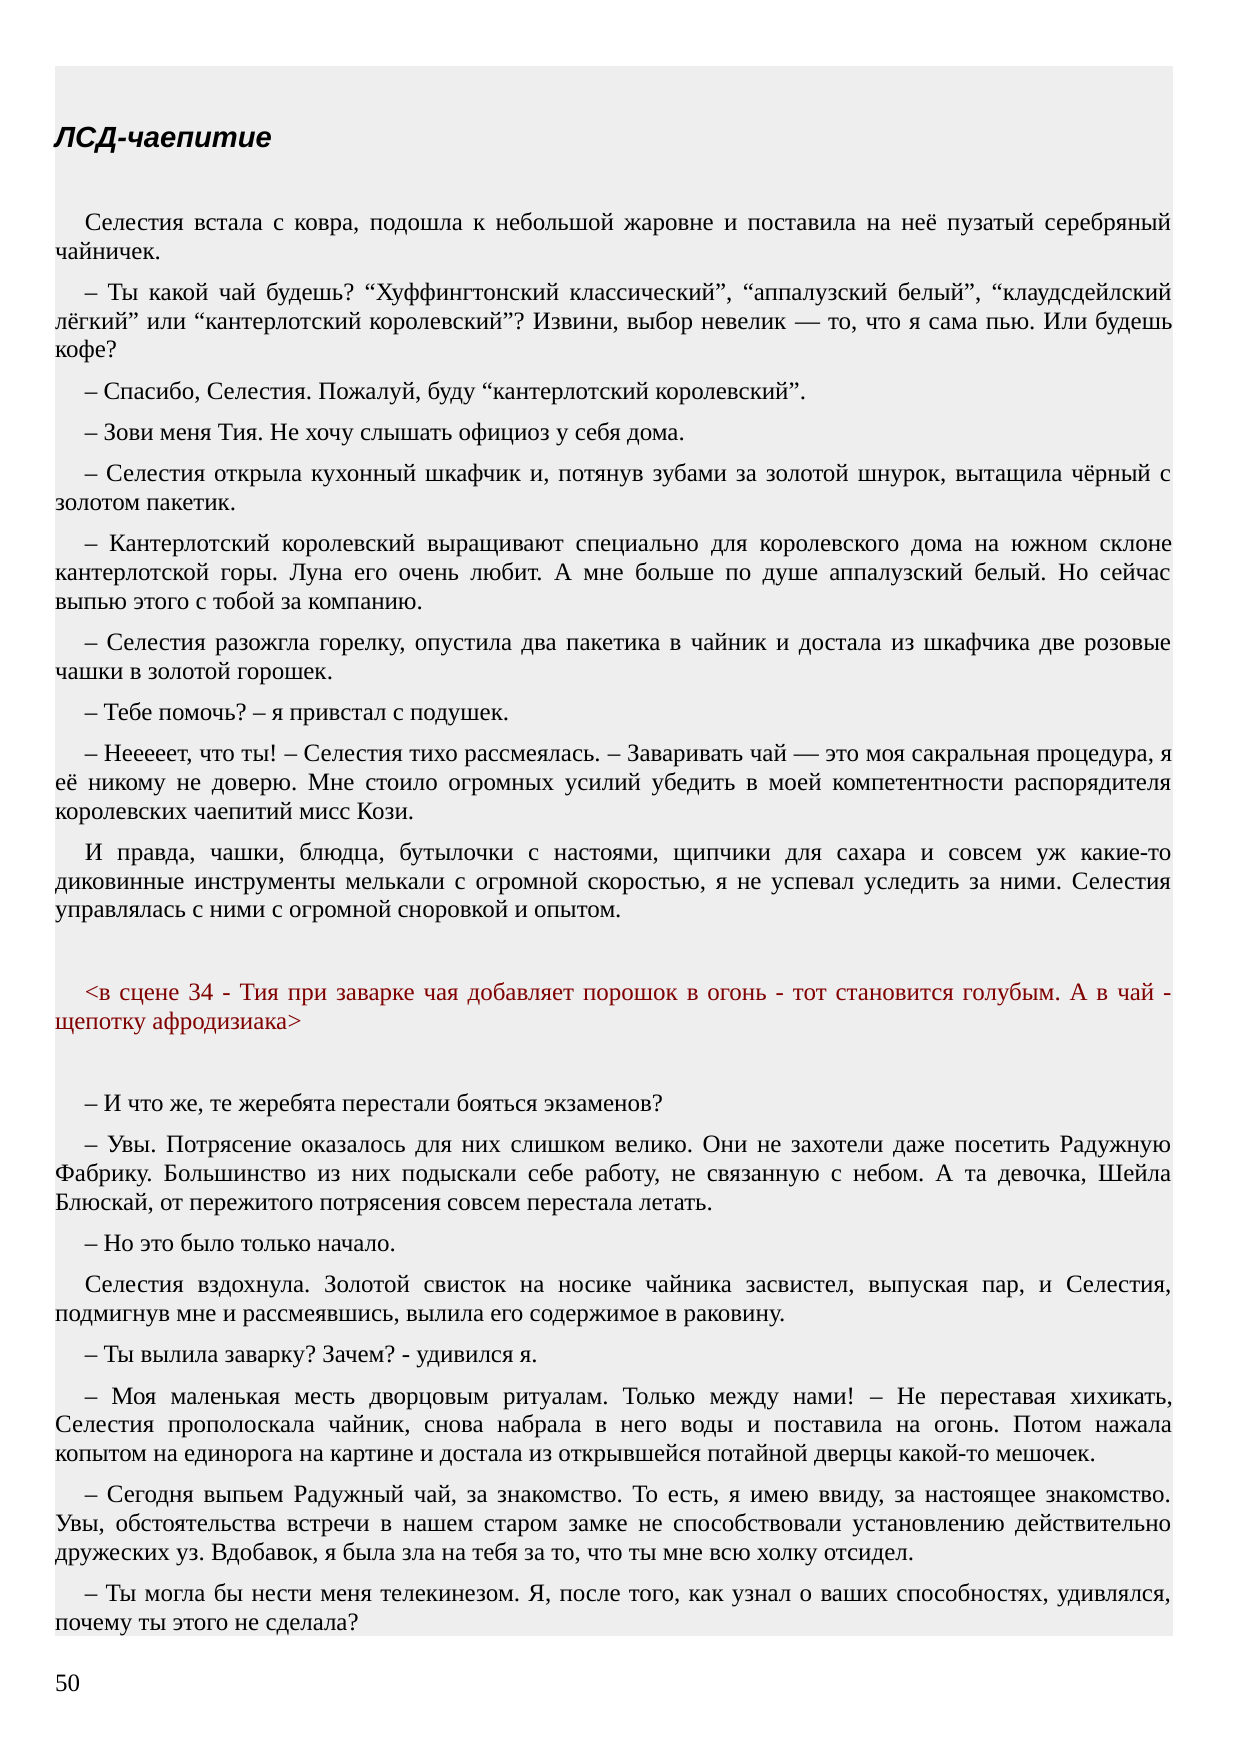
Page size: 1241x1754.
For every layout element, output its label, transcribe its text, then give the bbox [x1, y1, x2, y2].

text – Увы. Потрясение оказалось для них слишком велико. Они не захотели даже посетить Радужную Фабрику. Большинство из них подыскали себе работу, не связанную с небом. А та девочка, Шейла Блюскай, от пережитого потрясения совсем перестала летать. [55, 1129, 1173, 1216]
text – Ты могла бы нести меня телекинезом. Я, после того, как узнал о ваших способностях, удивлялся, почему ты этого не сделала? [55, 1578, 1173, 1636]
text – Зови меня Тия. Не хочу слышать официоз у себя дома. [55, 417, 1173, 446]
text <в сцене 34 - Тия при заварке чая добавляет порошок в огонь - тот становится голубым. А в чай - щепотку афродизиака> [55, 977, 1173, 1034]
text – Ты вылила заварку? Зачем? - удивился я. [55, 1339, 1173, 1368]
text – Ты какой чай будешь? “Хуффингтонский классический”, “аппалузский белый”, “клаудсдейлский лёгкий” или “кантерлотский королевский”? Извини, выбор невелик — то, что я сама пью. Или будешь кофе? [55, 277, 1173, 363]
text – И что же, те жеребята перестали бояться экзаменов? [55, 1088, 1173, 1117]
subtitle ЛСД-чаепитие [55, 120, 1173, 153]
text – Сегодня выпьем Радужный чай, за знакомство. То есть, я имею ввиду, за настоящее знакомство. Увы, обстоятельства встречи в нашем старом замке не способствовали установлению действительно дружеских уз. Вдобавок, я была зла на тебя за то, что ты мне всю холку отсидел. [55, 1479, 1173, 1566]
text – Нееееет, что ты! – Селестия тихо рассмеялась. – Заваривать чай — это моя сакральная процедура, я её никому не доверю. Мне стоило огромных усилий убедить в моей компетентности распорядителя королевских чаепитий мисс Кози. [55, 738, 1173, 824]
text – Селестия открыла кухонный шкафчик и, потянув зубами за золотой шнурок, вытащила чёрный с золотом пакетик. [55, 458, 1173, 516]
text – Спасибо, Селестия. Пожалуй, буду “кантерлотский королевский”. [55, 376, 1173, 404]
text – Кантерлотский королевский выращивают специально для королевского дома на южном склоне кантерлотской горы. Луна его очень любит. А мне больше по душе аппалузский белый. Но сейчас выпью этого с тобой за компанию. [55, 528, 1173, 614]
text – Моя маленькая месть дворцовым ритуалам. Только между нами! – Не переставая хихикать, Селестия прополоскала чайник, снова набрала в него воды и поставила на огонь. Потом нажала копытом на единорога на картине и достала из открывшейся потайной дверцы какой-то мешочек. [55, 1381, 1173, 1467]
text – Тебе помочь? – я привстал с подушек. [55, 697, 1173, 726]
text Селестия встала с ковра, подошла к небольшой жаровне и поставила на неё пузатый серебряный чайничек. [55, 207, 1173, 264]
text – Но это было только начало. [55, 1228, 1173, 1257]
text – Селестия разожгла горелку, опустила два пакетика в чайник и достала из шкафчика две розовые чашки в золотой горошек. [55, 627, 1173, 684]
text И правда, чашки, блюдца, бутылочки с настоями, щипчики для сахара и совсем уж какие-то диковинные инструменты мелькали с огромной скоростью, я не успевал уследить за ними. Селестия управлялась с ними с огромной сноровкой и опытом. [55, 837, 1173, 923]
text Селестия вздохнула. Золотой свисток на носике чайника засвистел, выпуская пар, и Селестия, подмигнув мне и рассмеявшись, вылила его содержимое в раковину. [55, 1269, 1173, 1327]
